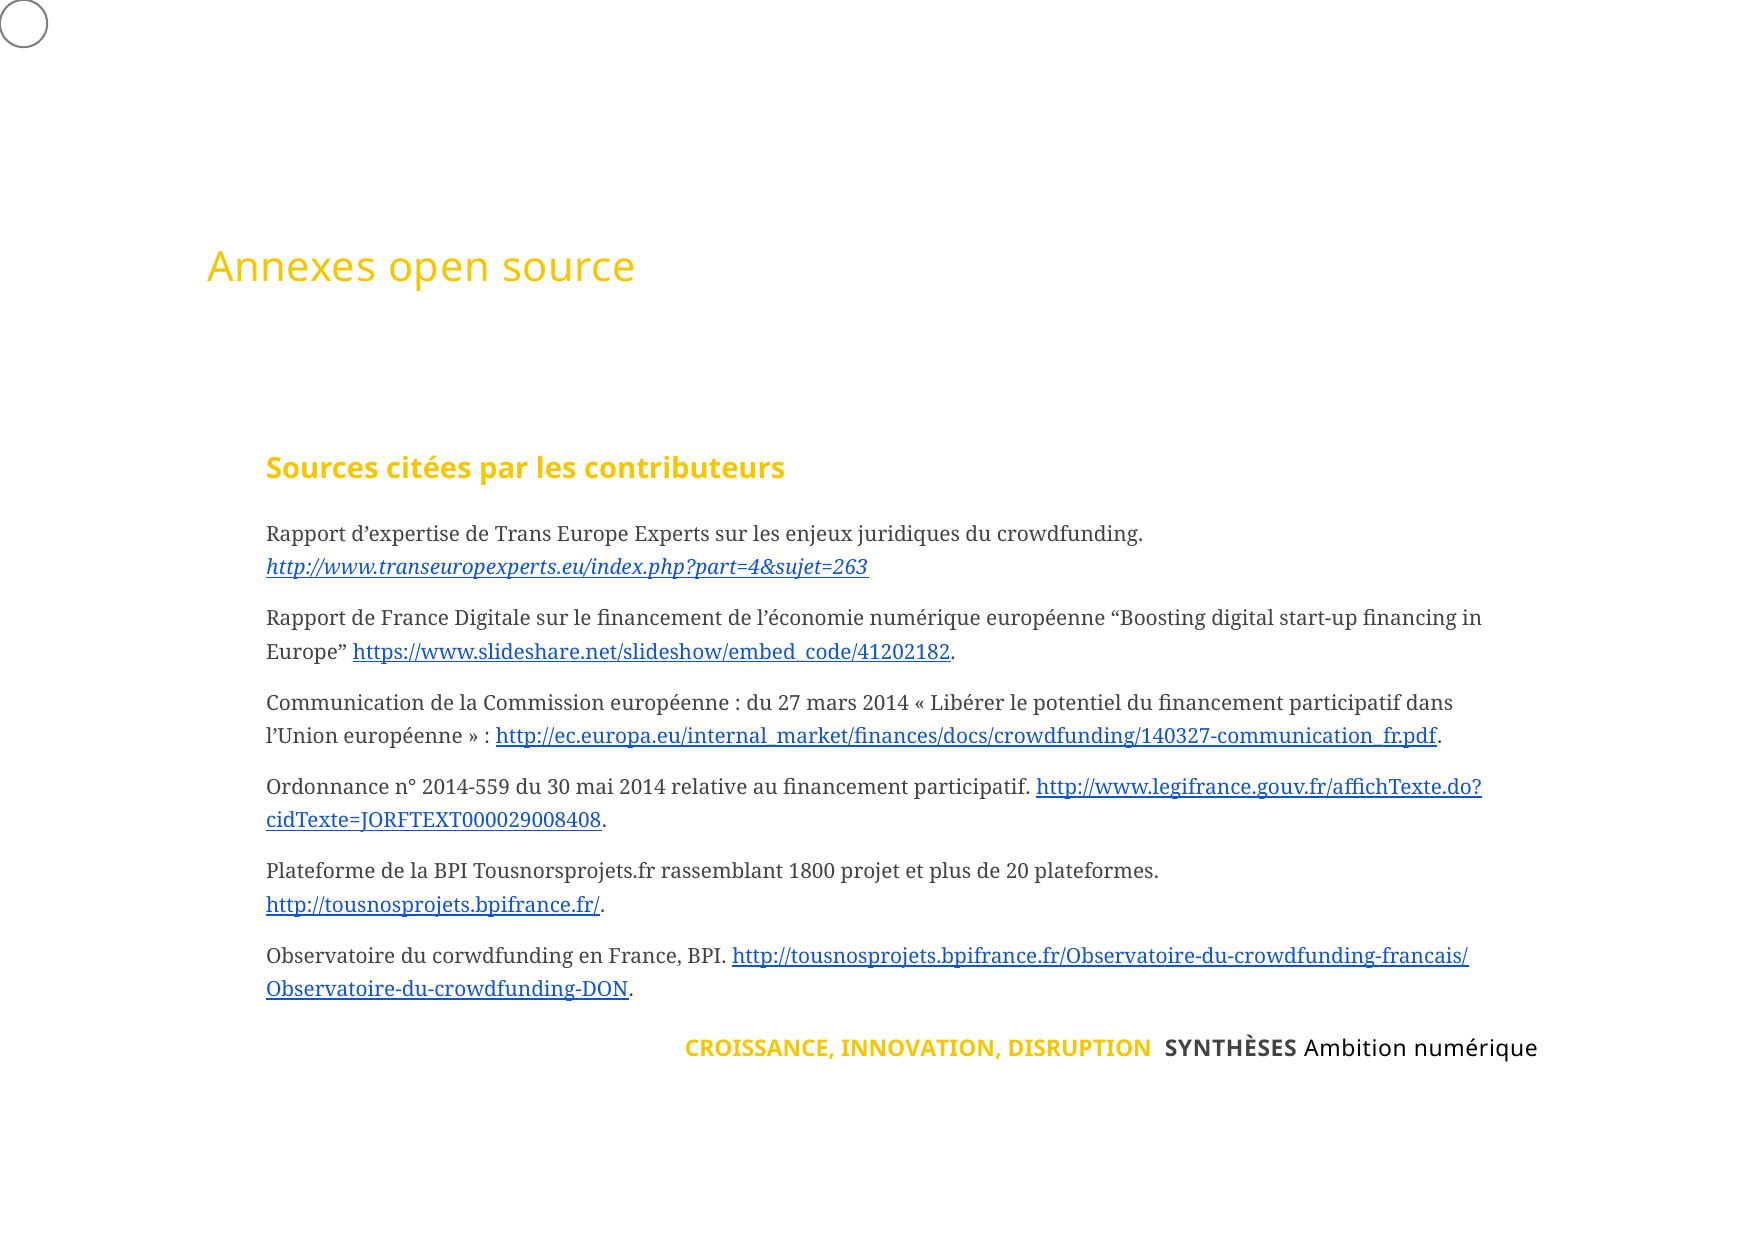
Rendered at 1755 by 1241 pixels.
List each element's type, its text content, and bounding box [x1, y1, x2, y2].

text Ordonnance n° 2014-559 du 30 mai 2014 relative au financement participatif. http://www.legifrance.gouv.fr/affichTexte.do?cidTexte=JORFTEXT000029008408. [266, 768, 1492, 834]
text Observatoire du corwdfunding en France, BPI. http://tousnosprojets.bpifrance.fr/Observatoire-du-crowdfunding-francais/Observatoire-du-crowdfunding-DON. [266, 937, 1492, 1003]
text Rapport de France Digitale sur le financement de l’économie numérique européenne “Boosting digital start-up financing in Europe” https://www.slideshare.net/slideshow/embed_code/41202182. [266, 599, 1492, 666]
text Plateforme de la BPI Tousnorsprojets.fr rassemblant 1800 projet et plus de 20 plateformes. http://tousnosprojets.bpifrance.fr/. [266, 852, 1492, 919]
text Communication de la Commission européenne : du 27 mars 2014 « Libérer le potentiel du financement participatif dans l’Union européenne » : http://ec.europa.eu/internal_market/finances/docs/crowdfunding/140327-communication_fr.pdf. [266, 683, 1492, 750]
text Sources citées par les contributeurs [266, 450, 1492, 485]
text Rapport d’expertise de Trans Europe Experts sur les enjeux juridiques du crowdfunding. http://www.transeuropexperts.eu/index.php?part=4&sujet=263 [266, 515, 1492, 581]
text Annexes open source [207, 237, 1547, 294]
